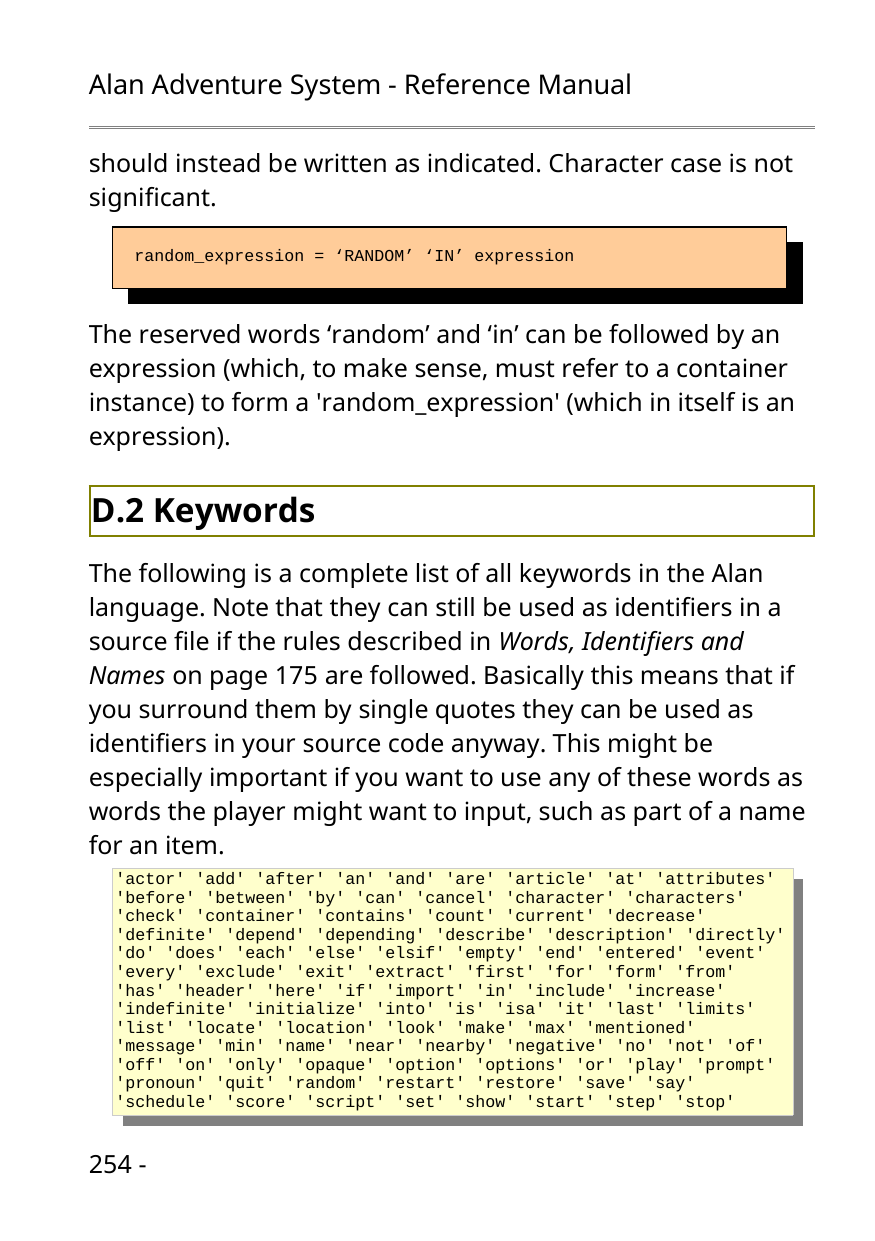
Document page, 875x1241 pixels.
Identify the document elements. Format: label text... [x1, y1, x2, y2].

text should instead be written as indicated. Character case is not significant. [88, 146, 815, 213]
text random_expression = ‘RANDOM’ ‘IN’ expression [113, 228, 786, 288]
subtitle Keywords [91, 487, 813, 535]
text The following is a complete list of all keywords in the Alan language. Note that they can still be used as identifiers in a source file if the rules described in Words, Identifiers and Names on page 137 are followed. Basically this means that if you surround them by single quotes they can be used as identifiers in your source code anyway. This might be especially important if you want to use any of these words as words the player might want to input, such as part of a name for an item. [88, 556, 815, 862]
text 'actor' 'add' 'after' 'an' 'and' 'are' 'article' 'at' 'attributes' 'before' 'between' 'by' 'can' 'cancel' 'character' 'characters' 'check' 'container' 'contains' 'count' 'current' 'decrease' 'definite' 'depend' 'depending' 'describe' 'description' 'directly' 'do' 'does' 'each' 'else' 'elsif' 'empty' 'end' 'entered' 'event' 'every' 'exclude' 'exit' 'extract' 'first' 'for' 'form' 'from' 'has' 'header' 'here' 'if' 'import' 'in' 'include' 'increase' 'indefinite' 'initialize' 'into' 'is' 'isa' 'it' 'last' 'limits' 'list' 'locate' 'location' 'look' 'make' 'max' 'mentioned' 'message' 'min' 'name' 'near' 'nearby' 'negative' 'no' 'not' 'of' 'off' 'on' 'only' 'opaque' 'option' 'options' 'or' 'play' 'prompt' 'pronoun' 'quit' 'random' 'restart' 'restore' 'save' 'say' 'schedule' 'score' 'script' 'set' 'show' 'start' 'step' 'stop' [113, 869, 793, 1115]
text The reserved words ‘random’ and ‘in’ can be followed by an expression (which, to make sense, must refer to a container instance) to form a 'random_expression' (which in itself is an expression). [88, 317, 815, 453]
